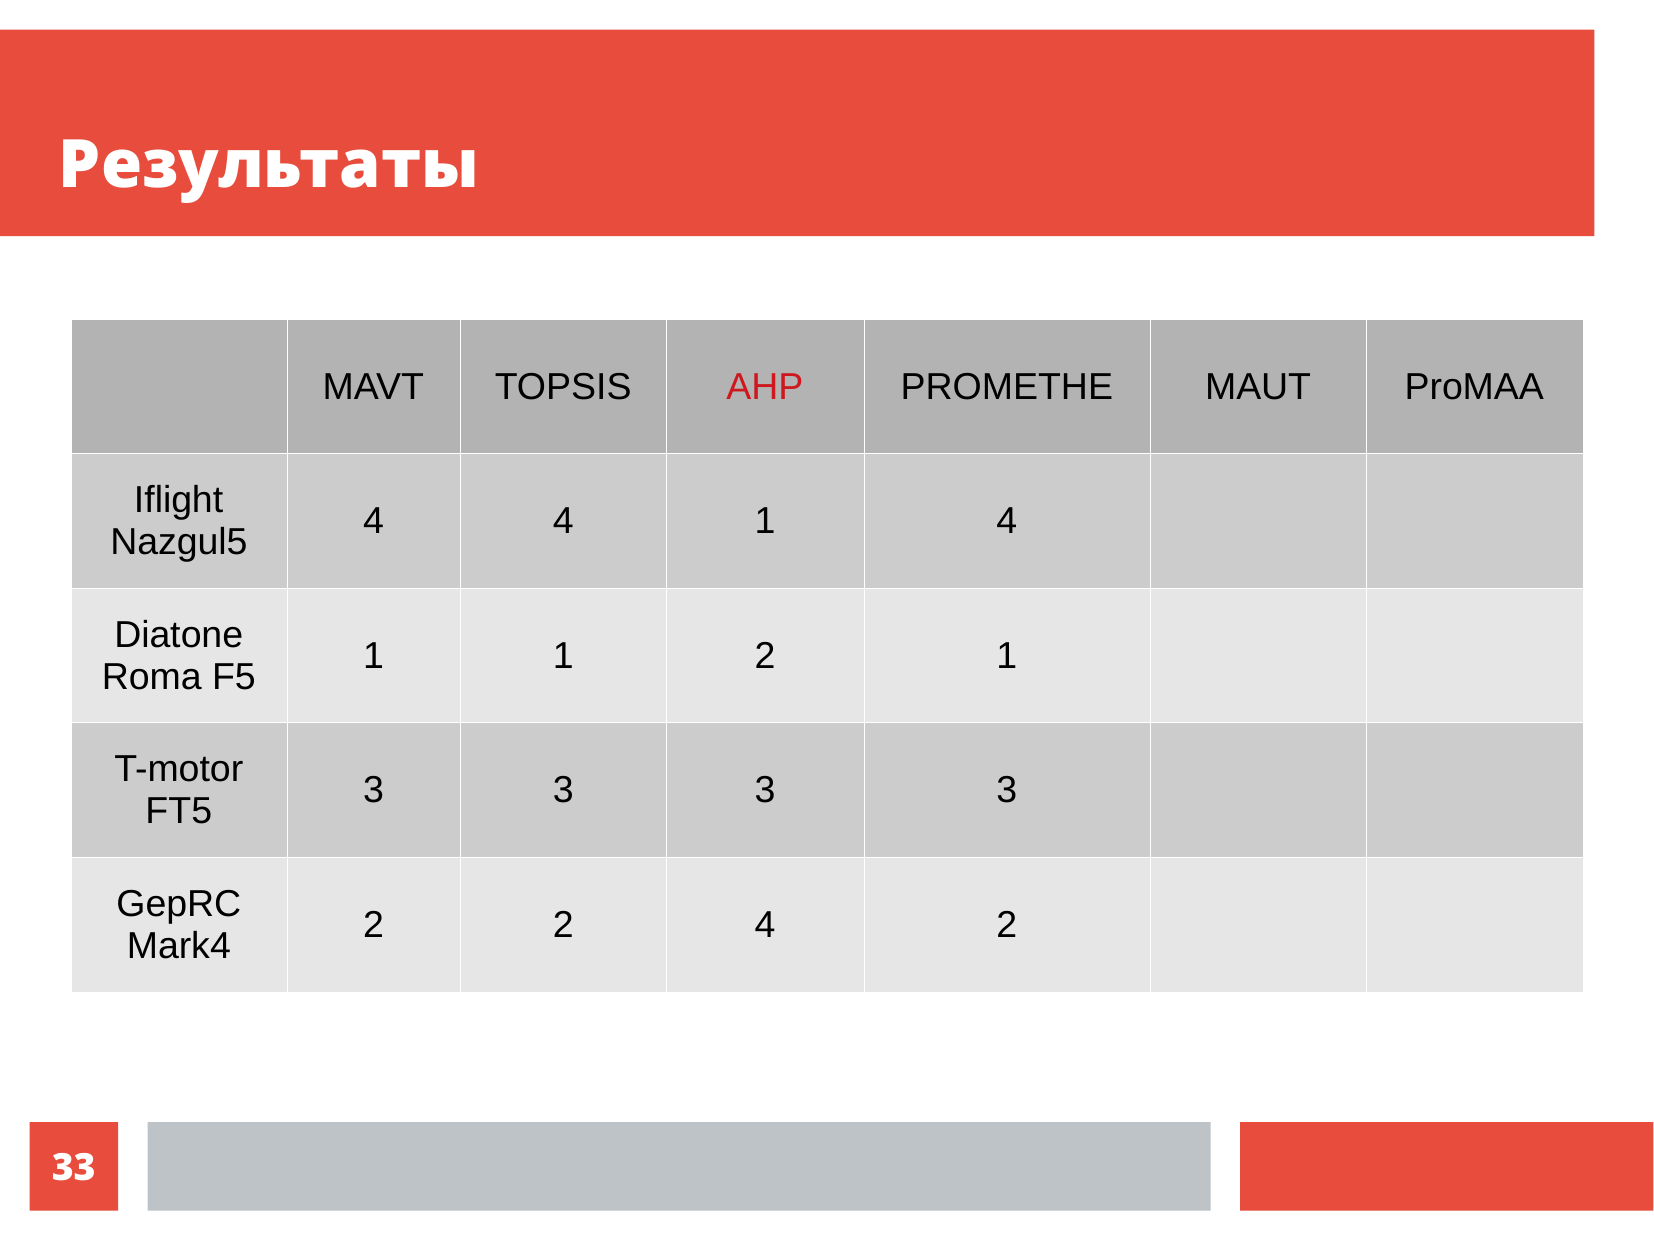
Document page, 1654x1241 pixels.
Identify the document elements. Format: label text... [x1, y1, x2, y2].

table_cell Iflight Nazgul5 [72, 454, 287, 588]
table_header ProMAA [1367, 320, 1583, 453]
table_cell 3 [865, 723, 1150, 857]
table_cell 4 [461, 454, 666, 588]
table_cell [1367, 589, 1583, 722]
table_header PROMETHE [865, 320, 1150, 453]
table_cell [1367, 858, 1583, 992]
table_cell 4 [667, 858, 864, 992]
table_cell Diatone Roma F5 [72, 589, 287, 722]
table_cell 3 [288, 723, 460, 857]
table_header MAUT [1151, 320, 1366, 453]
table_cell T-motor FT5 [72, 723, 287, 857]
table_cell [1367, 723, 1583, 857]
table_cell 1 [667, 454, 864, 588]
table_header TOPSIS [461, 320, 666, 453]
table_header AHP [667, 320, 864, 453]
table_cell GepRC Mark4 [72, 858, 287, 992]
table_cell [1151, 589, 1366, 722]
table_cell 3 [461, 723, 666, 857]
table_cell [1151, 723, 1366, 857]
table_cell 4 [288, 454, 460, 588]
table_cell 1 [288, 589, 460, 722]
table_cell 4 [865, 454, 1150, 588]
table_cell [1151, 454, 1366, 588]
table_header MAVT [288, 320, 460, 453]
table_cell 2 [288, 858, 460, 992]
table_cell 1 [461, 589, 666, 722]
title Результаты [59, 59, 1595, 207]
table_cell 2 [865, 858, 1150, 992]
table_cell 1 [865, 589, 1150, 722]
table_cell 3 [667, 723, 864, 857]
table_header [72, 320, 287, 453]
table_cell 2 [667, 589, 864, 722]
table_cell 2 [461, 858, 666, 992]
table_cell [1151, 858, 1366, 992]
table_cell [1367, 454, 1583, 588]
